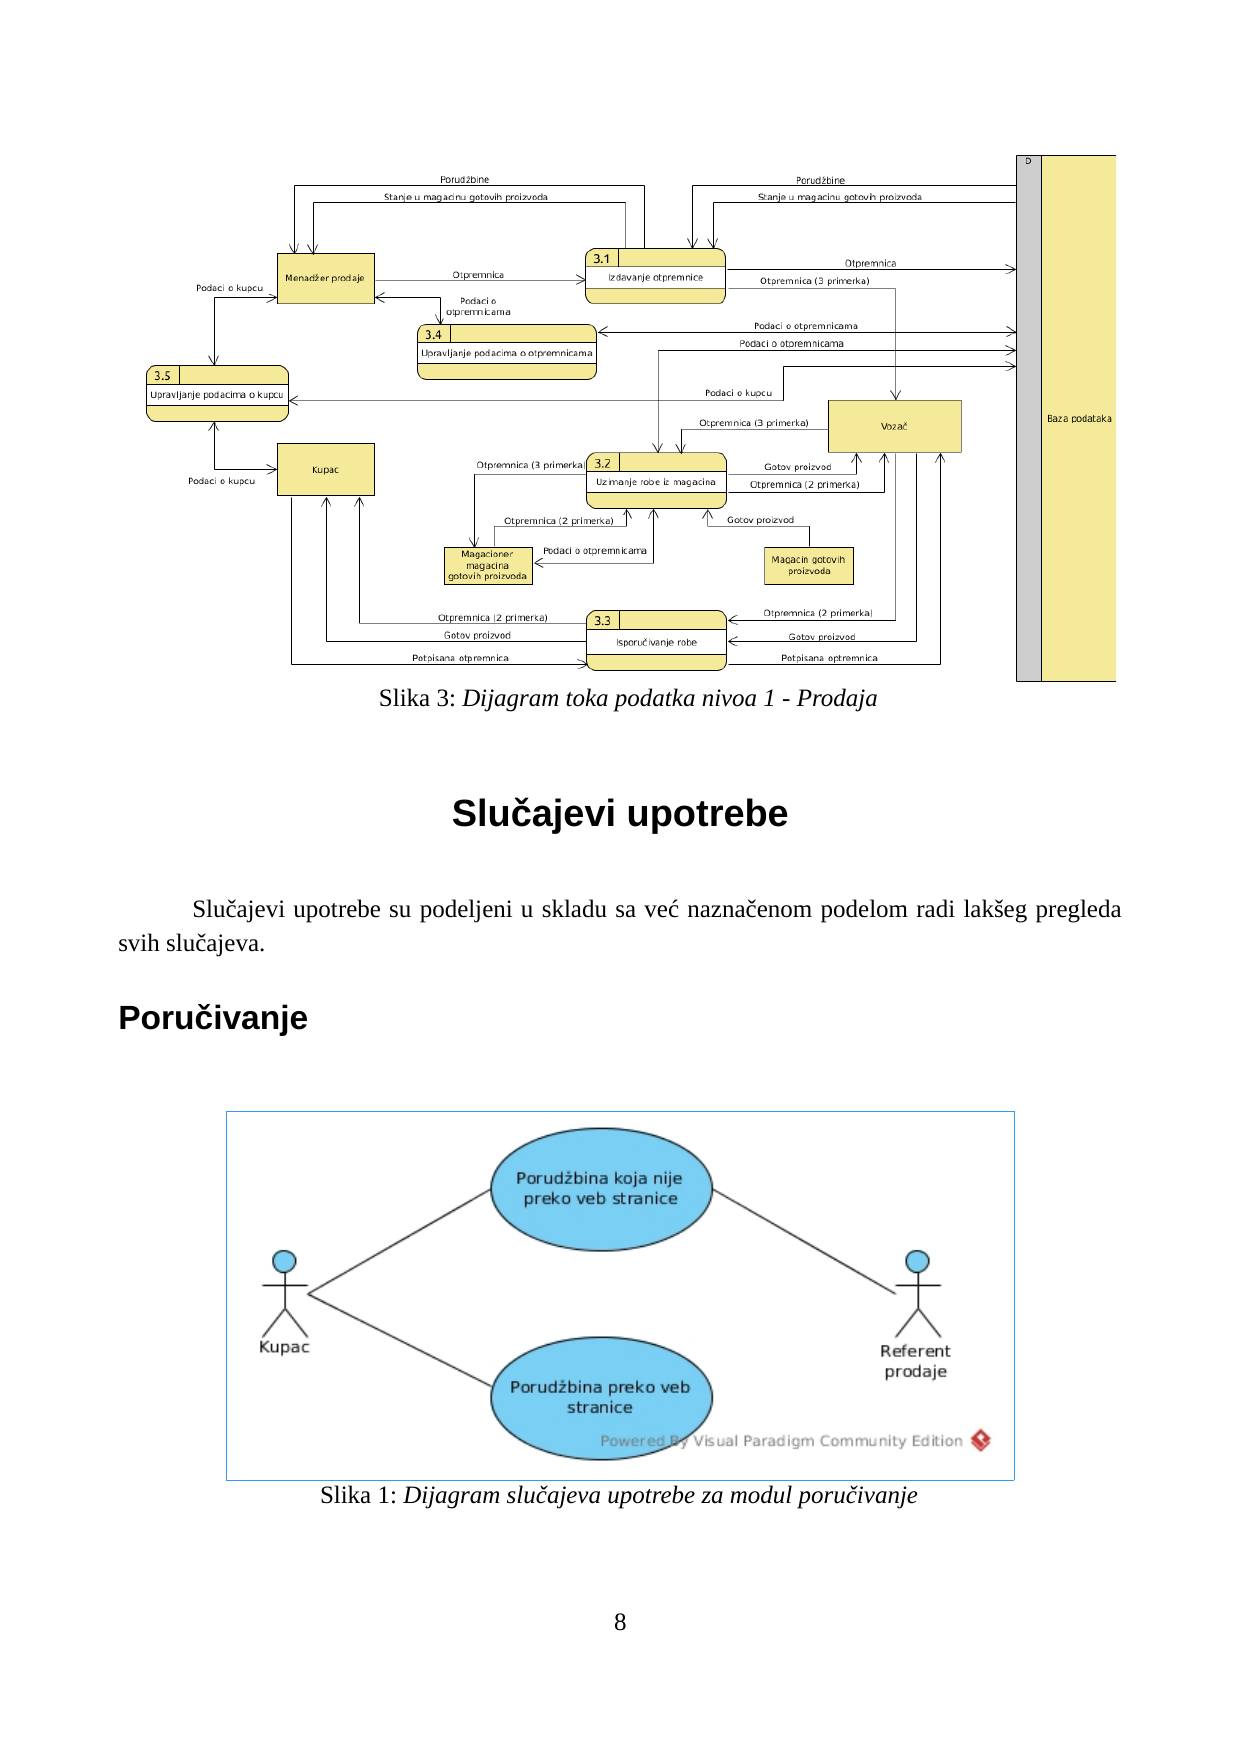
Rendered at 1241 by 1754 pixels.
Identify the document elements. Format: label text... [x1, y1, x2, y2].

picture [241, 1125, 999, 1465]
subtitle Poručivanje [118, 998, 1122, 1037]
text Slučajevi upotrebe su podeljeni u skladu sa već naznačenom podelom radi lakšeg pregleda svih slučajeva. [118, 894, 1122, 957]
text Slika 1: Dijagram slučajeva upotrebe za modul poručivanje [226, 1481, 1014, 1508]
text Slika 3: Dijagram toka podatka nivoa 1 - Prodaja [127, 683, 1131, 711]
picture [142, 147, 1117, 683]
text [227, 1112, 1014, 1480]
subtitle Slučajevi upotrebe [118, 791, 1122, 835]
